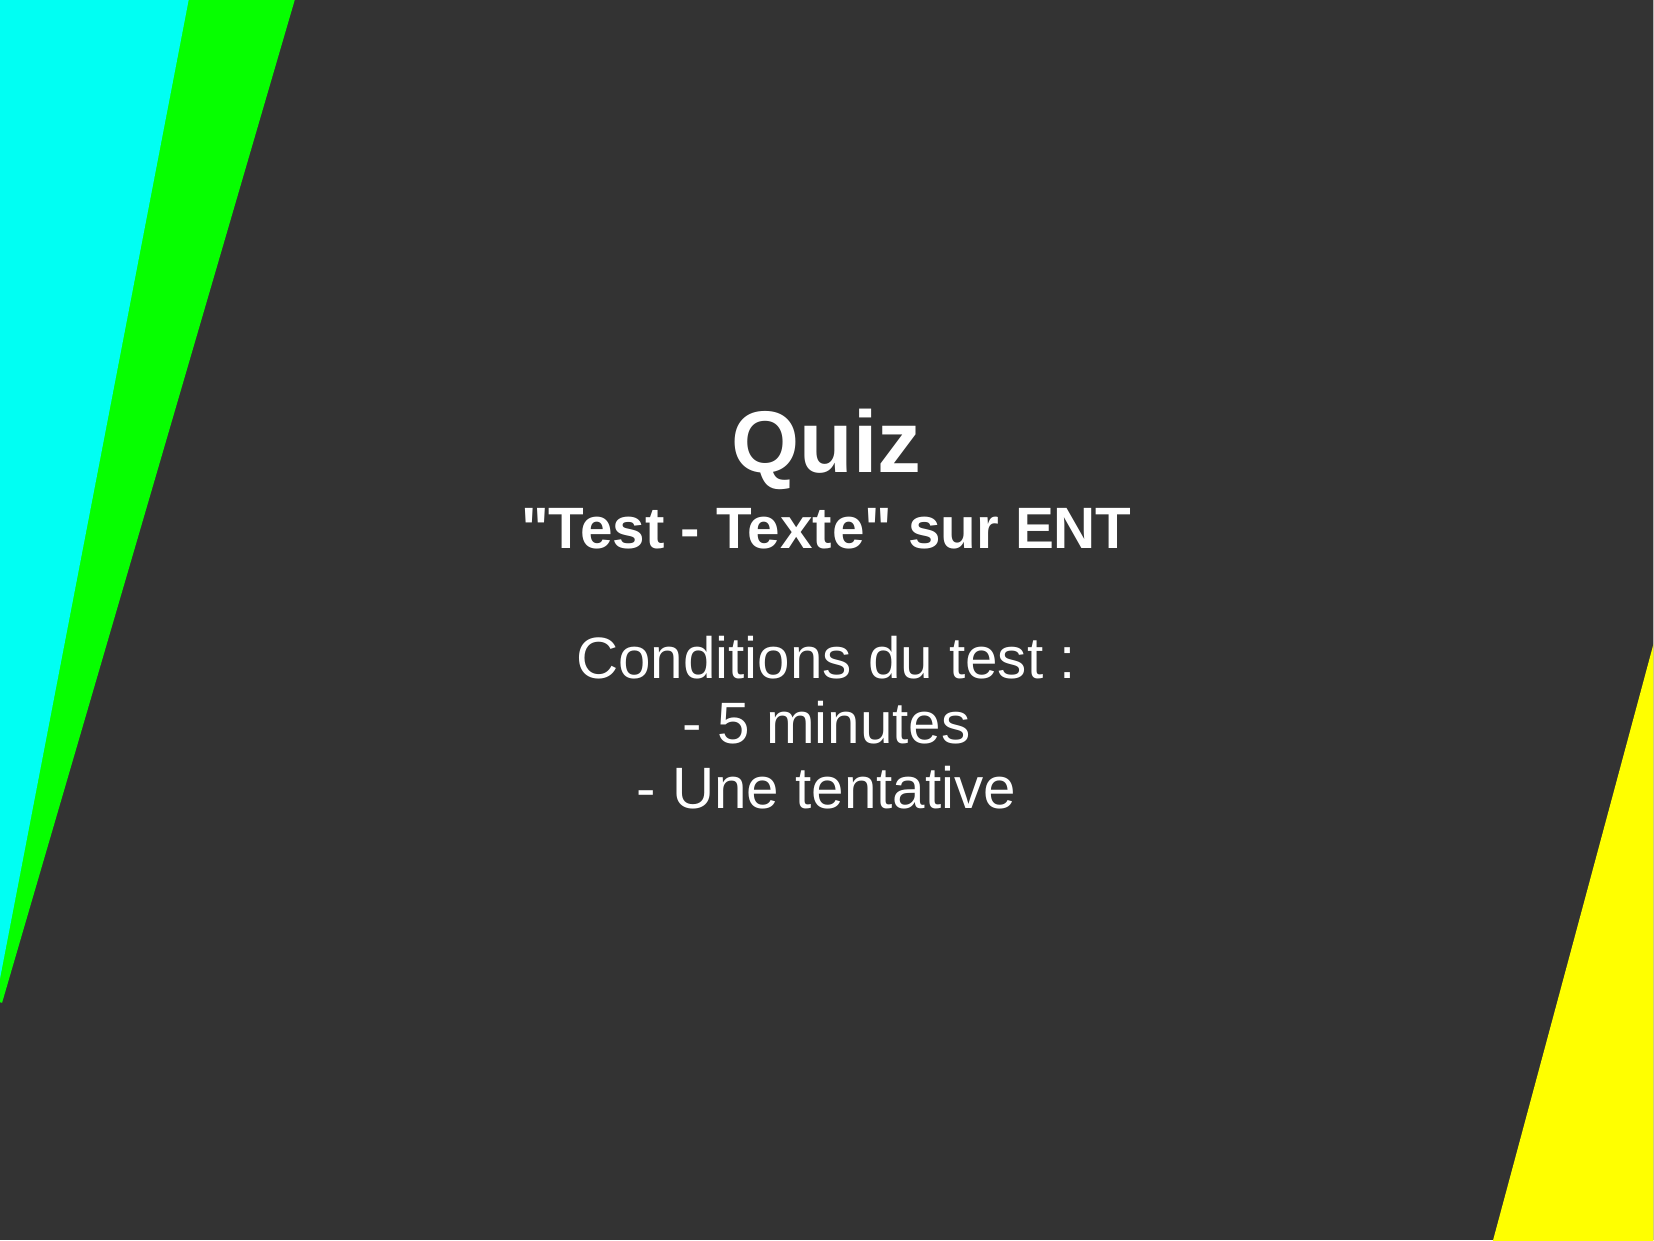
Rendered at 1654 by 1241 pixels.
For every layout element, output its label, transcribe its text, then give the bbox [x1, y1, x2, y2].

title Quiz [94, 393, 1622, 495]
title "Test - Texte" sur ENT Conditions du test : - 5 minutes - Une tentative [31, 495, 1622, 886]
text_box [1492, 642, 1654, 1241]
text_box [0, 0, 295, 1003]
